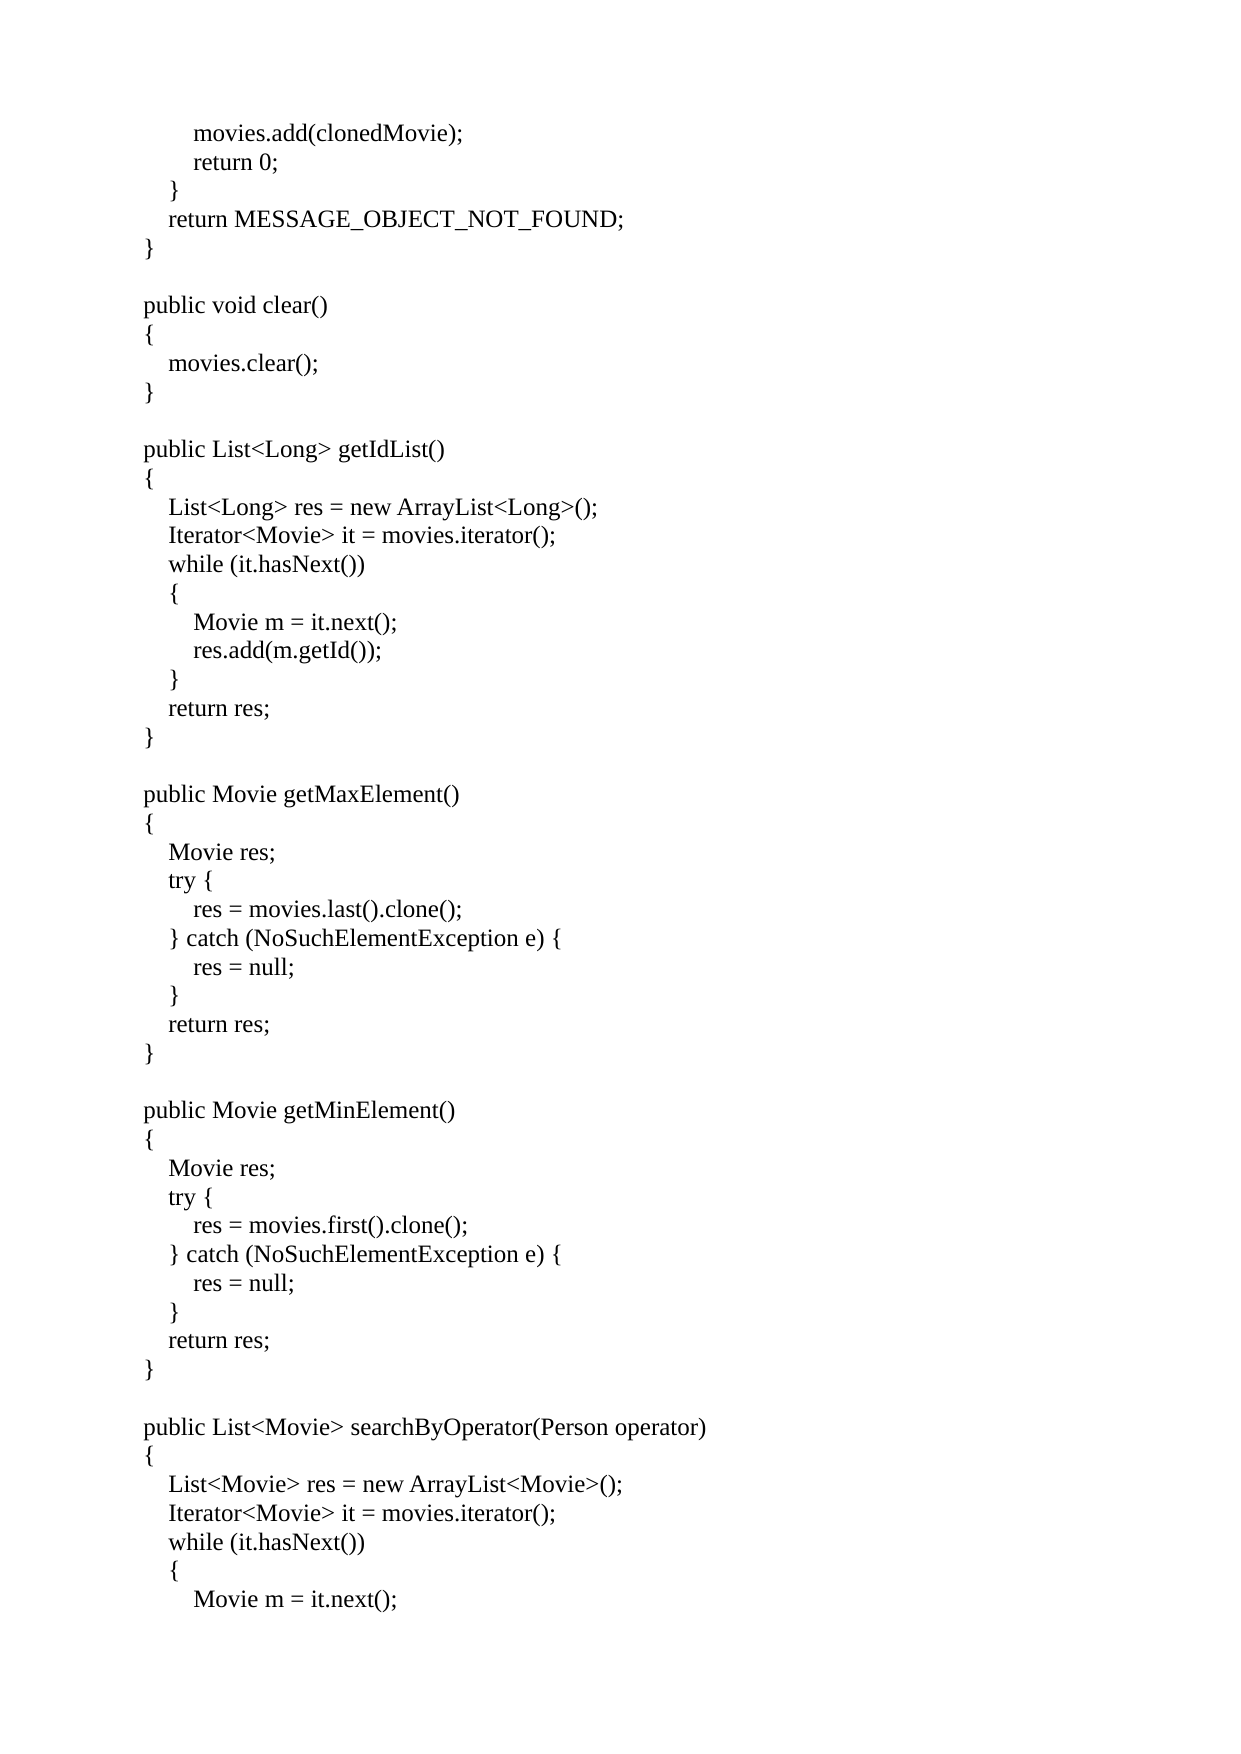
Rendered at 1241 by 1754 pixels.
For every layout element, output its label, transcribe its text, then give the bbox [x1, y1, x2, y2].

text movies.add(clonedMovie); [118, 118, 1122, 147]
text Movie res; [118, 837, 1122, 866]
text public void clear() [118, 291, 1122, 319]
text { [118, 578, 1122, 607]
text Movie m = it.next(); [118, 607, 1122, 636]
text Movie m = it.next(); [118, 1584, 1122, 1613]
text } [118, 1297, 1122, 1326]
text res = null; [118, 1268, 1122, 1297]
text { [118, 319, 1122, 348]
text } catch (NoSuchElementException e) { [118, 923, 1122, 952]
text return MESSAGE_OBJECT_NOT_FOUND; [118, 204, 1122, 233]
text public Movie getMaxElement() [118, 779, 1122, 808]
text } [118, 1038, 1122, 1067]
text public List<Long> getIdList() [118, 434, 1122, 463]
text } [118, 377, 1122, 406]
text List<Long> res = new ArrayList<Long>(); [118, 492, 1122, 521]
text return 0; [118, 147, 1122, 176]
text } [118, 722, 1122, 751]
text { [118, 808, 1122, 837]
text Iterator<Movie> it = movies.iterator(); [118, 521, 1122, 549]
text { [118, 463, 1122, 492]
text } catch (NoSuchElementException e) { [118, 1239, 1122, 1268]
text try { [118, 866, 1122, 894]
text List<Movie> res = new ArrayList<Movie>(); [118, 1469, 1122, 1498]
text Movie res; [118, 1153, 1122, 1182]
text } [118, 664, 1122, 693]
text res = movies.first().clone(); [118, 1211, 1122, 1239]
text res = null; [118, 952, 1122, 981]
text return res; [118, 693, 1122, 722]
text { [118, 1441, 1122, 1469]
text } [118, 176, 1122, 204]
text res.add(m.getId()); [118, 636, 1122, 664]
text Iterator<Movie> it = movies.iterator(); [118, 1498, 1122, 1527]
text while (it.hasNext()) [118, 1527, 1122, 1556]
text while (it.hasNext()) [118, 549, 1122, 578]
text res = movies.last().clone(); [118, 894, 1122, 923]
text return res; [118, 1009, 1122, 1038]
text } [118, 1354, 1122, 1383]
text movies.clear(); [118, 348, 1122, 377]
text return res; [118, 1326, 1122, 1354]
text public Movie getMinElement() [118, 1096, 1122, 1124]
text } [118, 233, 1122, 262]
text } [118, 981, 1122, 1009]
text { [118, 1124, 1122, 1153]
text try { [118, 1182, 1122, 1211]
text public List<Movie> searchByOperator(Person operator) [118, 1412, 1122, 1441]
text { [118, 1556, 1122, 1584]
